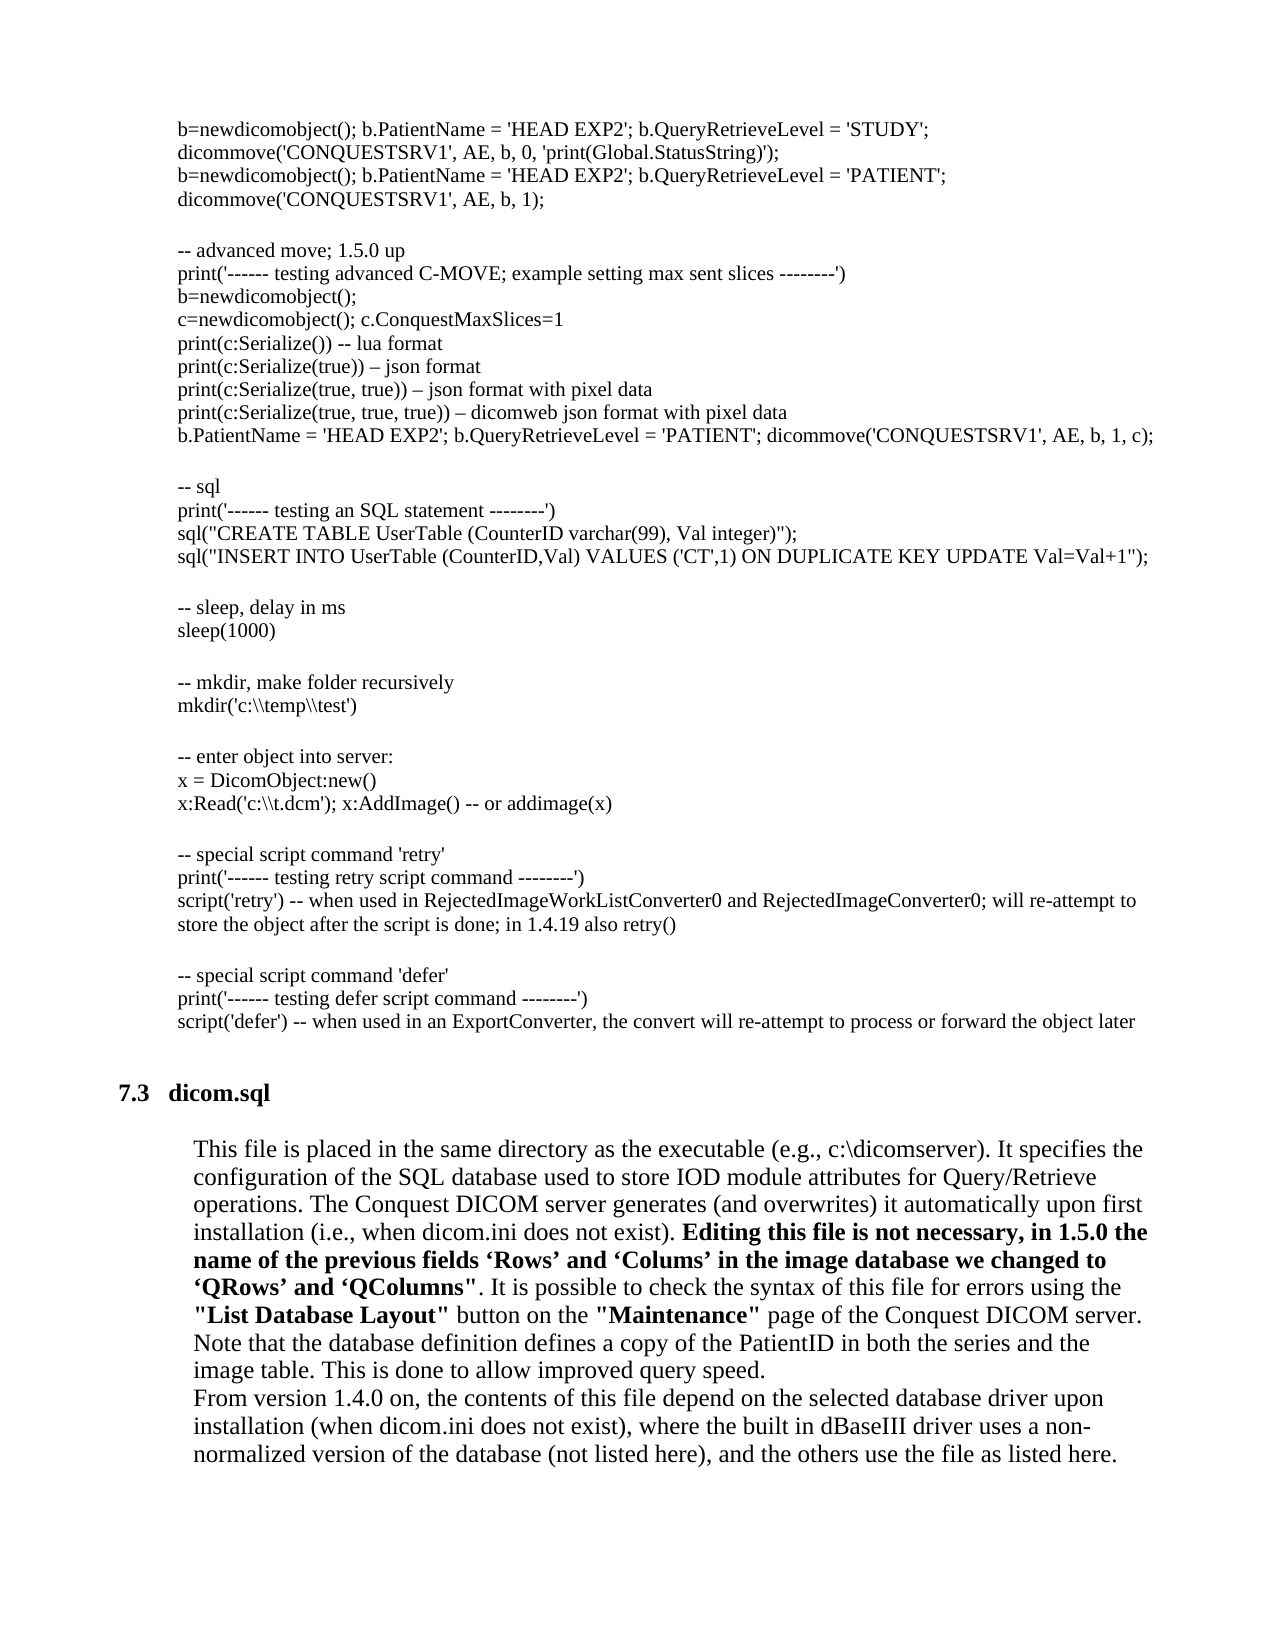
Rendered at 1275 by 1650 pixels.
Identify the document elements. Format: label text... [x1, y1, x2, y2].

text 7.3 dicom.sql [118, 1079, 1157, 1107]
list script('retry') -- when used in RejectedImageWorkListConverter0 and RejectedImageConverter0; will re-attempt to [177, 889, 1157, 912]
list mkdir('c:\\temp\\test') [177, 694, 1157, 717]
list -- special script command 'retry' [177, 843, 1157, 866]
list -- sql [177, 475, 1157, 498]
list print('------ testing an SQL statement --------') [177, 498, 1157, 522]
list -- sleep, delay in ms [177, 596, 1157, 619]
list print(c:Serialize(true, true, true)) – dicomweb json format with pixel data [177, 401, 1157, 424]
list b=newdicomobject(); b.PatientName = 'HEAD EXP2'; b.QueryRetrieveLevel = 'PATIENT'; dicommove('CONQUESTSRV1', AE, b, 1); [177, 164, 1157, 211]
list b=newdicomobject(); b.PatientName = 'HEAD EXP2'; b.QueryRetrieveLevel = 'STUDY'; dicommove('CONQUESTSRV1', AE, b, 0, 'print(Global.StatusString)'); [177, 118, 1157, 164]
list print('------ testing advanced C-MOVE; example setting max sent slices --------') [177, 262, 1157, 285]
list sql("INSERT INTO UserTable (CounterID,Val) VALUES ('CT',1) ON DUPLICATE KEY UPDATE Val=Val+1"); [177, 545, 1157, 568]
list -- special script command 'defer' [177, 964, 1157, 987]
list b=newdicomobject(); [177, 285, 1157, 308]
list x = DicomObject:new() [177, 768, 1157, 792]
text This file is placed in the same directory as the executable (e.g., c:\dicomserver). It specifies the configuration of the SQL database used to store IOD module attributes for Query/Retrieve operations. The Conquest DICOM server generates (and overwrites) it automatically upon first installation (i.e., when dicom.ini does not exist). Editing this file is not necessary, in 1.5.0 the name of the previous fields ‘Rows’ and ‘Colums’ in the image database we changed to ‘QRows’ and ‘QColumns". It is possible to check the syntax of this file for errors using the "List Database Layout" button on the "Maintenance" page of the Conquest DICOM server. Note that the database definition defines a copy of the PatientID in both the series and the image table. This is done to allow improved query speed. [193, 1135, 1157, 1384]
list print(c:Serialize()) -- lua format [177, 331, 1157, 354]
list store the object after the script is done; in 1.4.19 also retry() [177, 912, 1157, 936]
list print('------ testing retry script command --------') [177, 866, 1157, 889]
list print('------ testing defer script command --------') [177, 987, 1157, 1010]
list script('defer') -- when used in an ExportConverter, the convert will re-attempt to process or forward the object later [177, 1010, 1157, 1033]
list sleep(1000) [177, 619, 1157, 642]
text From version 1.4.0 on, the contents of this file depend on the selected database driver upon installation (when dicom.ini does not exist), where the built in dBaseIII driver uses a non-normalized version of the database (not listed here), and the others use the file as listed here. [193, 1384, 1157, 1467]
list print(c:Serialize(true)) – json format [177, 354, 1157, 378]
list -- mkdir, make folder recursively [177, 671, 1157, 694]
list x:Read('c:\\t.dcm'); x:AddImage() -- or addimage(x) [177, 792, 1157, 815]
list -- advanced move; 1.5.0 up [177, 239, 1157, 262]
list print(c:Serialize(true, true)) – json format with pixel data [177, 378, 1157, 401]
list -- enter object into server: [177, 745, 1157, 768]
list sql("CREATE TABLE UserTable (CounterID varchar(99), Val integer)"); [177, 522, 1157, 545]
list b.PatientName = 'HEAD EXP2'; b.QueryRetrieveLevel = 'PATIENT'; dicommove('CONQUESTSRV1', AE, b, 1, c); [177, 424, 1157, 447]
list c=newdicomobject(); c.ConquestMaxSlices=1 [177, 308, 1157, 331]
